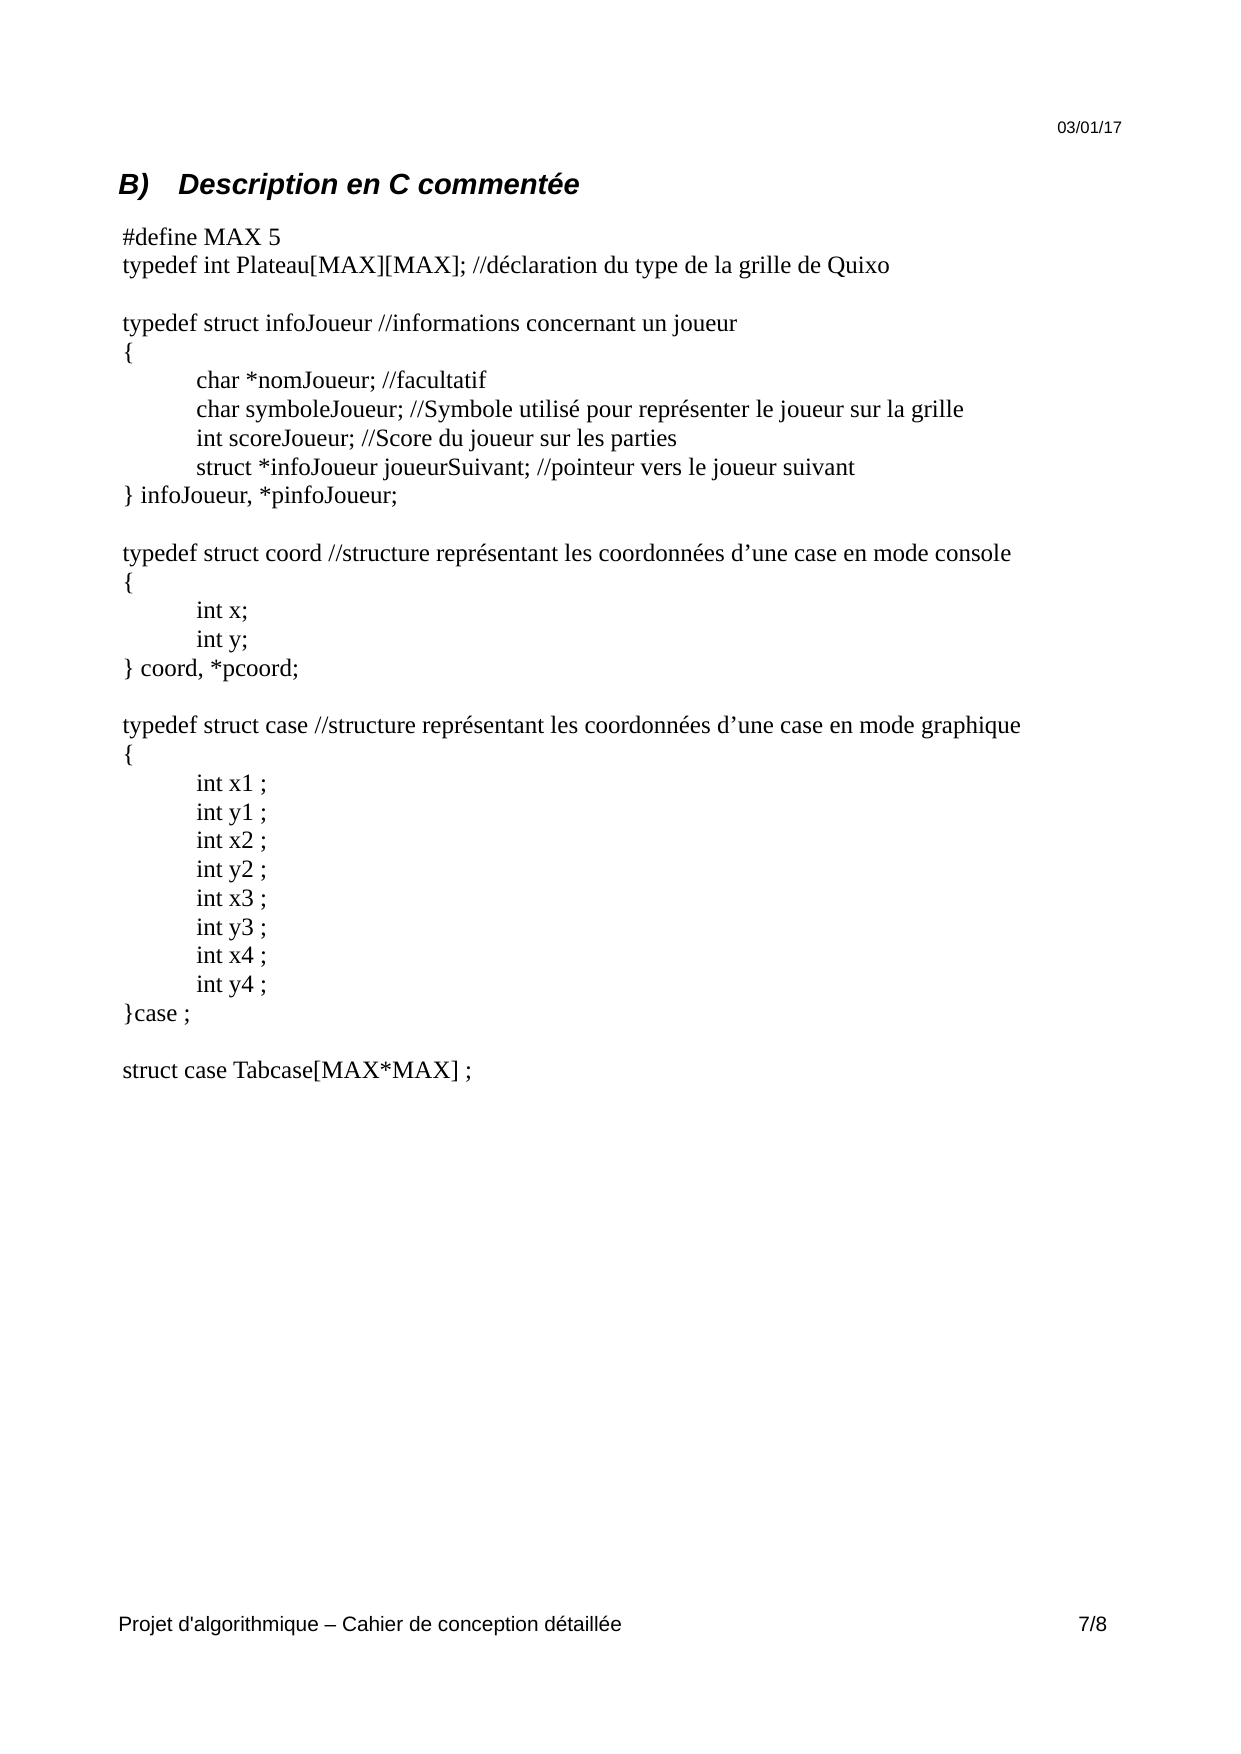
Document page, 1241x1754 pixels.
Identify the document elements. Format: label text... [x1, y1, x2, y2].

subtitle Description en C commentée [118, 167, 1122, 200]
